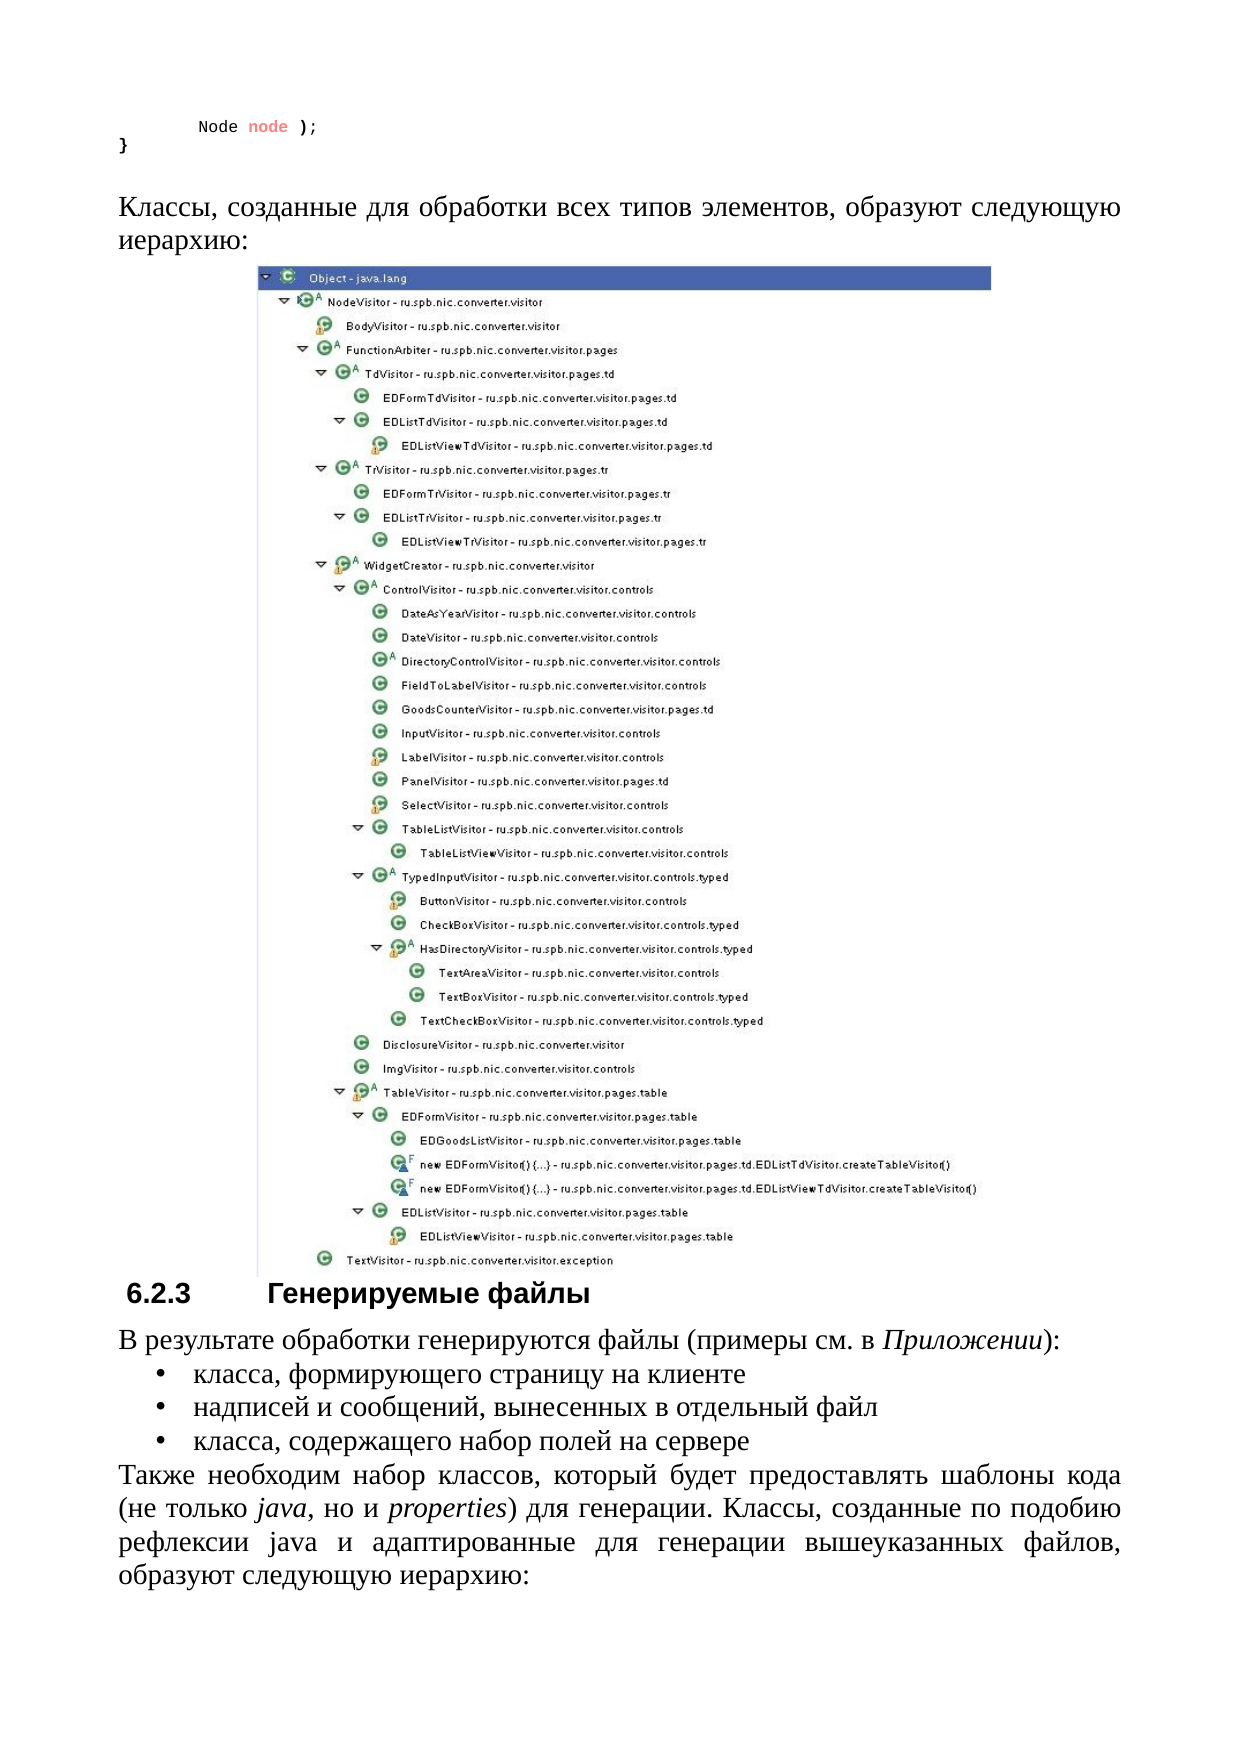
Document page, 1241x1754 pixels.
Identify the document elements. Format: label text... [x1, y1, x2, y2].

text } [118, 137, 1122, 156]
list класса, содержащего набор полей на сервере [156, 1423, 1122, 1457]
text Node node ); [118, 118, 1122, 137]
subtitle Генерируемые файлы [118, 1277, 1122, 1310]
list надписей и сообщений, вынесенных в отдельный файл [156, 1389, 1122, 1423]
list класса, формирующего страницу на клиенте [156, 1356, 1122, 1389]
text Также необходим набор классов, который будет предоставлять шаблоны кода (не только java, но и properties) для генерации. Классы, созданные по подобию рефлексии java и адаптированные для генерации вышеуказанных файлов, образуют следующую иерархию: [118, 1457, 1122, 1591]
text Классы, созданные для обработки всех типов элементов, образуют следующую иерархию: [118, 189, 1122, 256]
picture [256, 264, 992, 1277]
text В результате обработки генерируются файлы (примеры см. в Приложении): [118, 1322, 1122, 1356]
